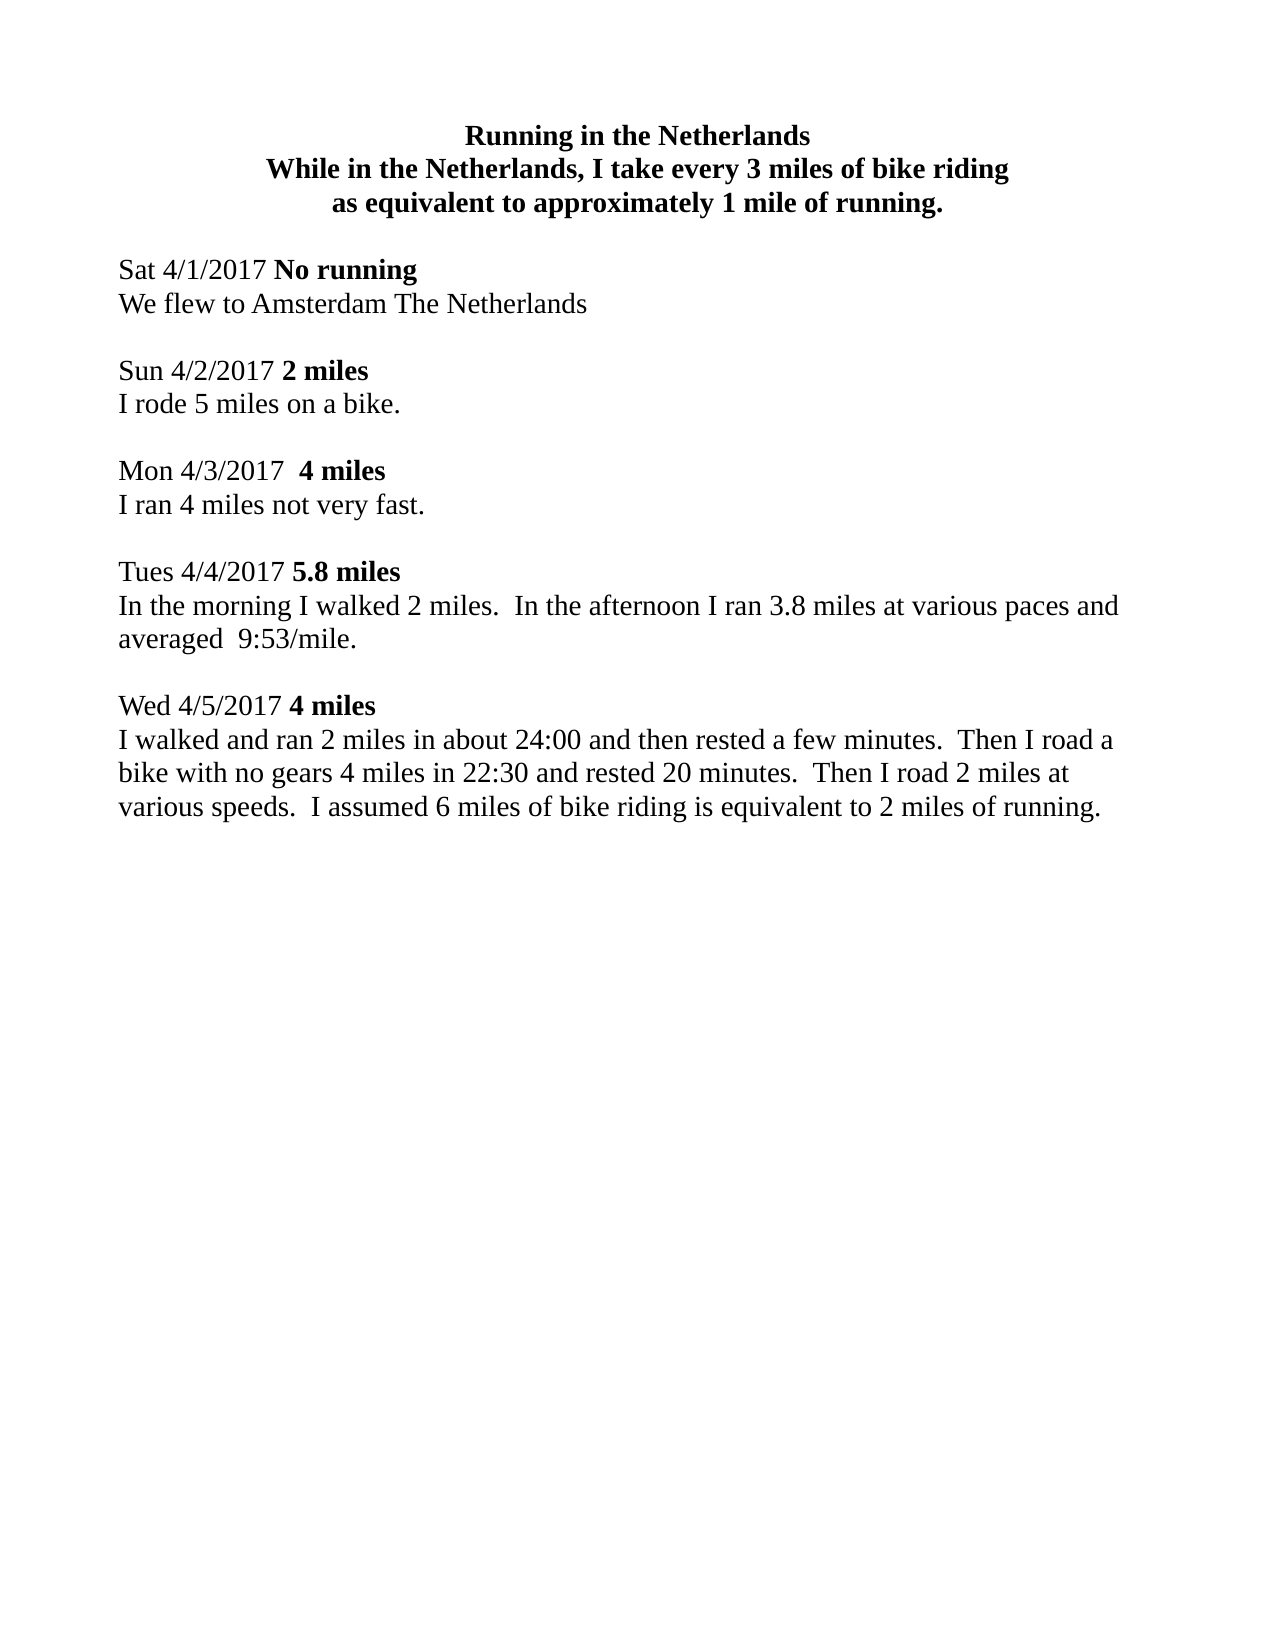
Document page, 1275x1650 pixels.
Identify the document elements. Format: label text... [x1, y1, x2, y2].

text as equivalent to approximately 1 mile of running. [118, 185, 1157, 219]
text I ran 4 miles not very fast. [118, 487, 1157, 521]
text Tues 4/4/2017 5.8 miles [118, 554, 1157, 588]
text Sun 4/2/2017 2 miles [118, 353, 1157, 386]
text While in the Netherlands, I take every 3 miles of bike riding [118, 152, 1157, 185]
text Sat 4/1/2017 No running [118, 252, 1157, 286]
text Mon 4/3/2017 4 miles [118, 453, 1157, 487]
text We flew to Amsterdam The Netherlands [118, 286, 1157, 319]
text I rode 5 miles on a bike. [118, 386, 1157, 420]
text Wed 4/5/2017 4 miles [118, 688, 1157, 722]
text I walked and ran 2 miles in about 24:00 and then rested a few minutes. Then I road a bike with no gears 4 miles in 22:30 and rested 20 minutes. Then I road 2 miles at various speeds. I assumed 6 miles of bike riding is equivalent to 2 miles of running. [118, 722, 1157, 822]
text In the morning I walked 2 miles. In the afternoon I ran 3.8 miles at various paces and averaged 9:53/mile. [118, 588, 1157, 655]
text Running in the Netherlands [118, 118, 1157, 152]
